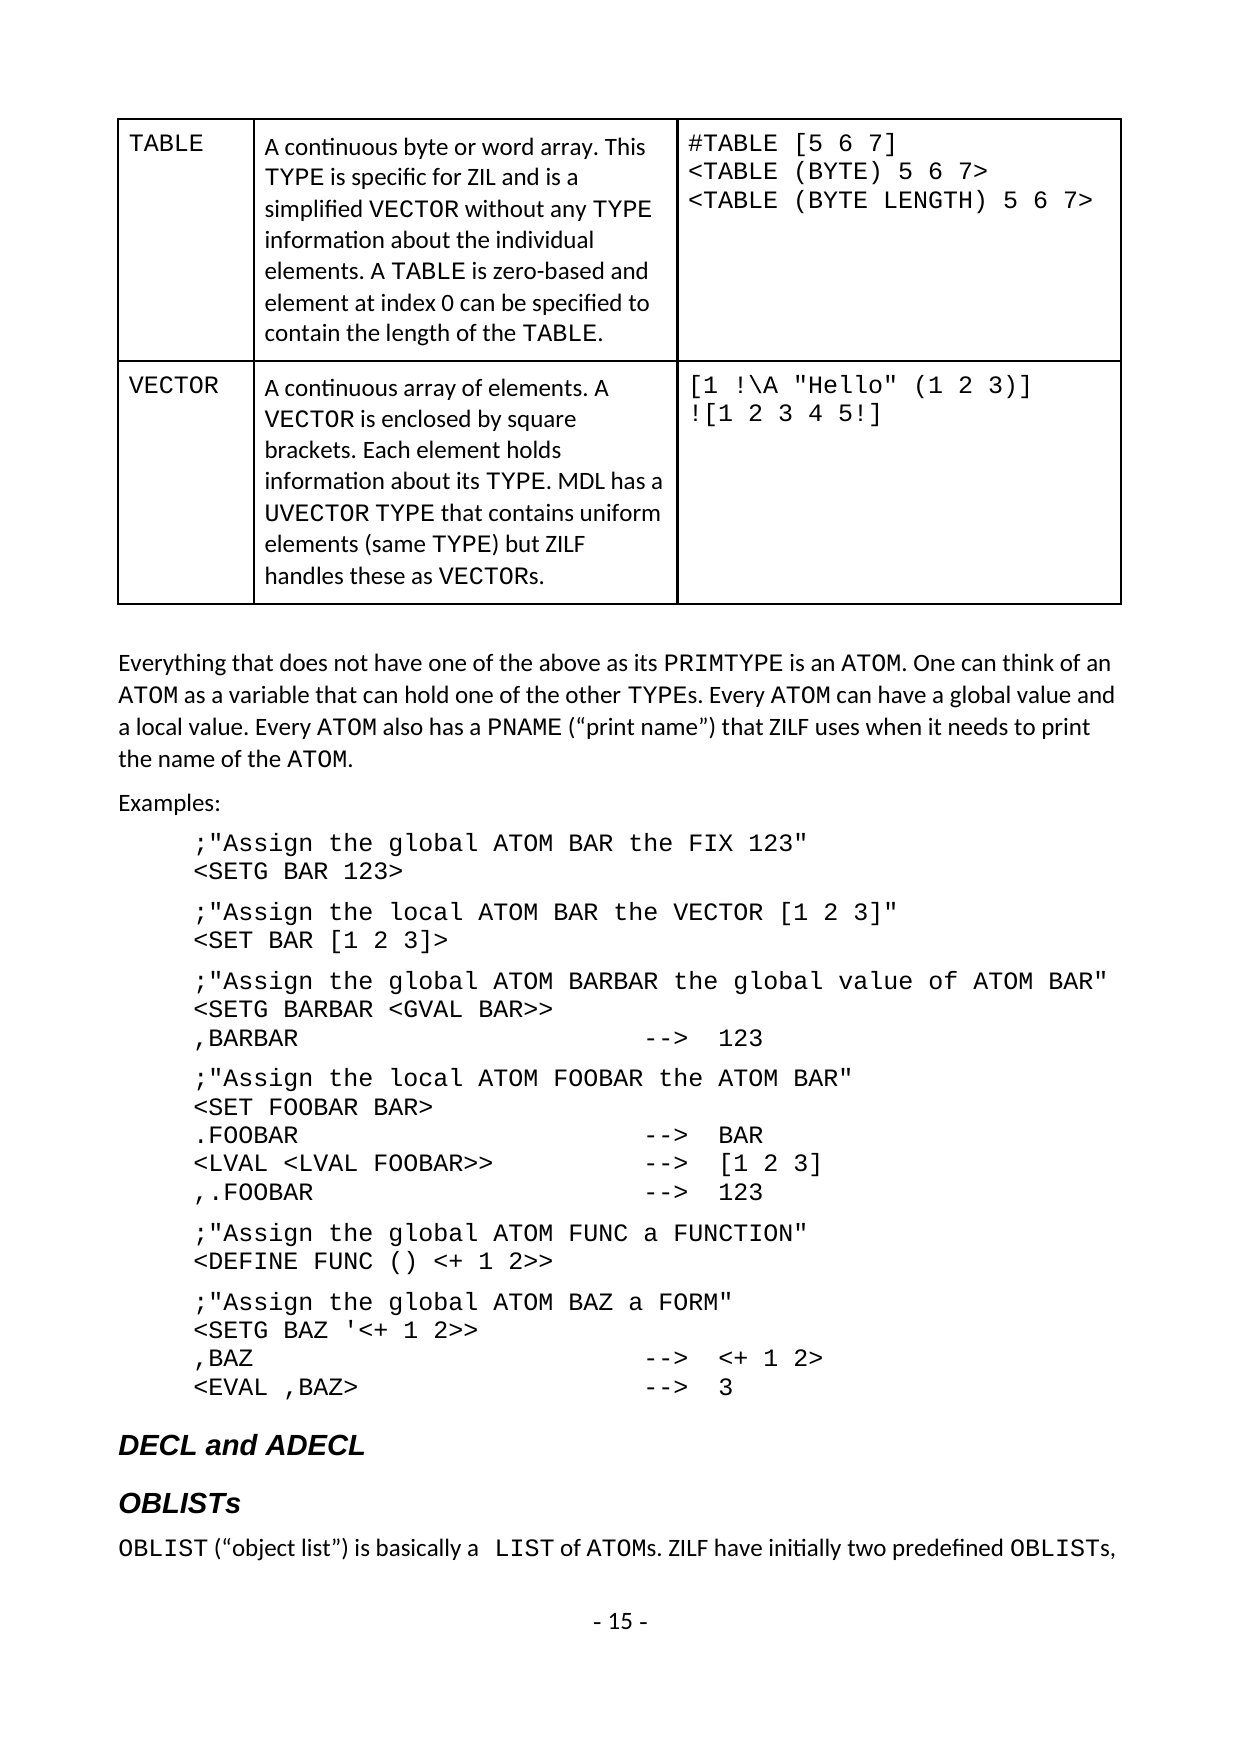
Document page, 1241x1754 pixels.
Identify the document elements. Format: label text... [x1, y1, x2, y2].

text ;"Assign the global ATOM BAZ a FORM" <SETG BAZ '<+ 1 2>> ,BAZ --> <+ 1 2> <EVAL ,BAZ> --> 3 [118, 1289, 1122, 1403]
text Everything that does not have one of the above as its PRIMTYPE is an ATOM. One can think of an ATOM as a variable that can hold one of the other TYPEs. Every ATOM can have a global value and a local value. Every ATOM also has a PNAME (“print name”) that ZILF uses when it needs to print the name of the ATOM. [118, 648, 1122, 775]
table_cell [1 !\A "Hello" (1 2 3)] ![1 2 3 4 5!] [679, 362, 1120, 602]
text OBLIST (“object list”) is basically a LIST of ATOMs. ZILF have initially two predefined OBLISTs, [118, 1532, 1122, 1564]
table_cell A continuous byte or word array. This TYPE is specific for ZIL and is a simplified VECTOR without any TYPE information about the individual elements. A TABLE is zero-based and element at index 0 can be specified to contain the length of the TABLE. [255, 120, 676, 360]
table_cell #TABLE [5 6 7] <TABLE (BYTE) 5 6 7> <TABLE (BYTE LENGTH) 5 6 7> [679, 120, 1120, 360]
table_cell TABLE [119, 120, 253, 360]
table_cell A continuous array of elements. A VECTOR is enclosed by square brackets. Each element holds information about its TYPE. MDL has a UVECTOR TYPE that contains uniform elements (same TYPE) but ZILF handles these as VECTORs. [255, 362, 676, 602]
text ;"Assign the global ATOM BAR the FIX 123" <SETG BAR 123> [118, 830, 1122, 887]
text ;"Assign the global ATOM FUNC a FUNCTION" <DEFINE FUNC () <+ 1 2>> [118, 1220, 1122, 1277]
table_cell VECTOR [119, 362, 253, 602]
subtitle DECL and ADECL [118, 1428, 1122, 1461]
text Examples: [118, 787, 1122, 818]
text ;"Assign the local ATOM BAR the VECTOR [1 2 3]" <SET BAR [1 2 3]> [118, 899, 1122, 956]
text ;"Assign the local ATOM FOOBAR the ATOM BAR" <SET FOOBAR BAR> .FOOBAR --> BAR <LVAL <LVAL FOOBAR>> --> [1 2 3] ,.FOOBAR --> 123 [118, 1066, 1122, 1208]
text ;"Assign the global ATOM BARBAR the global value of ATOM BAR" <SETG BARBAR <GVAL BAR>> ,BARBAR --> 123 [118, 968, 1122, 1053]
subtitle OBLISTs [118, 1486, 1122, 1520]
